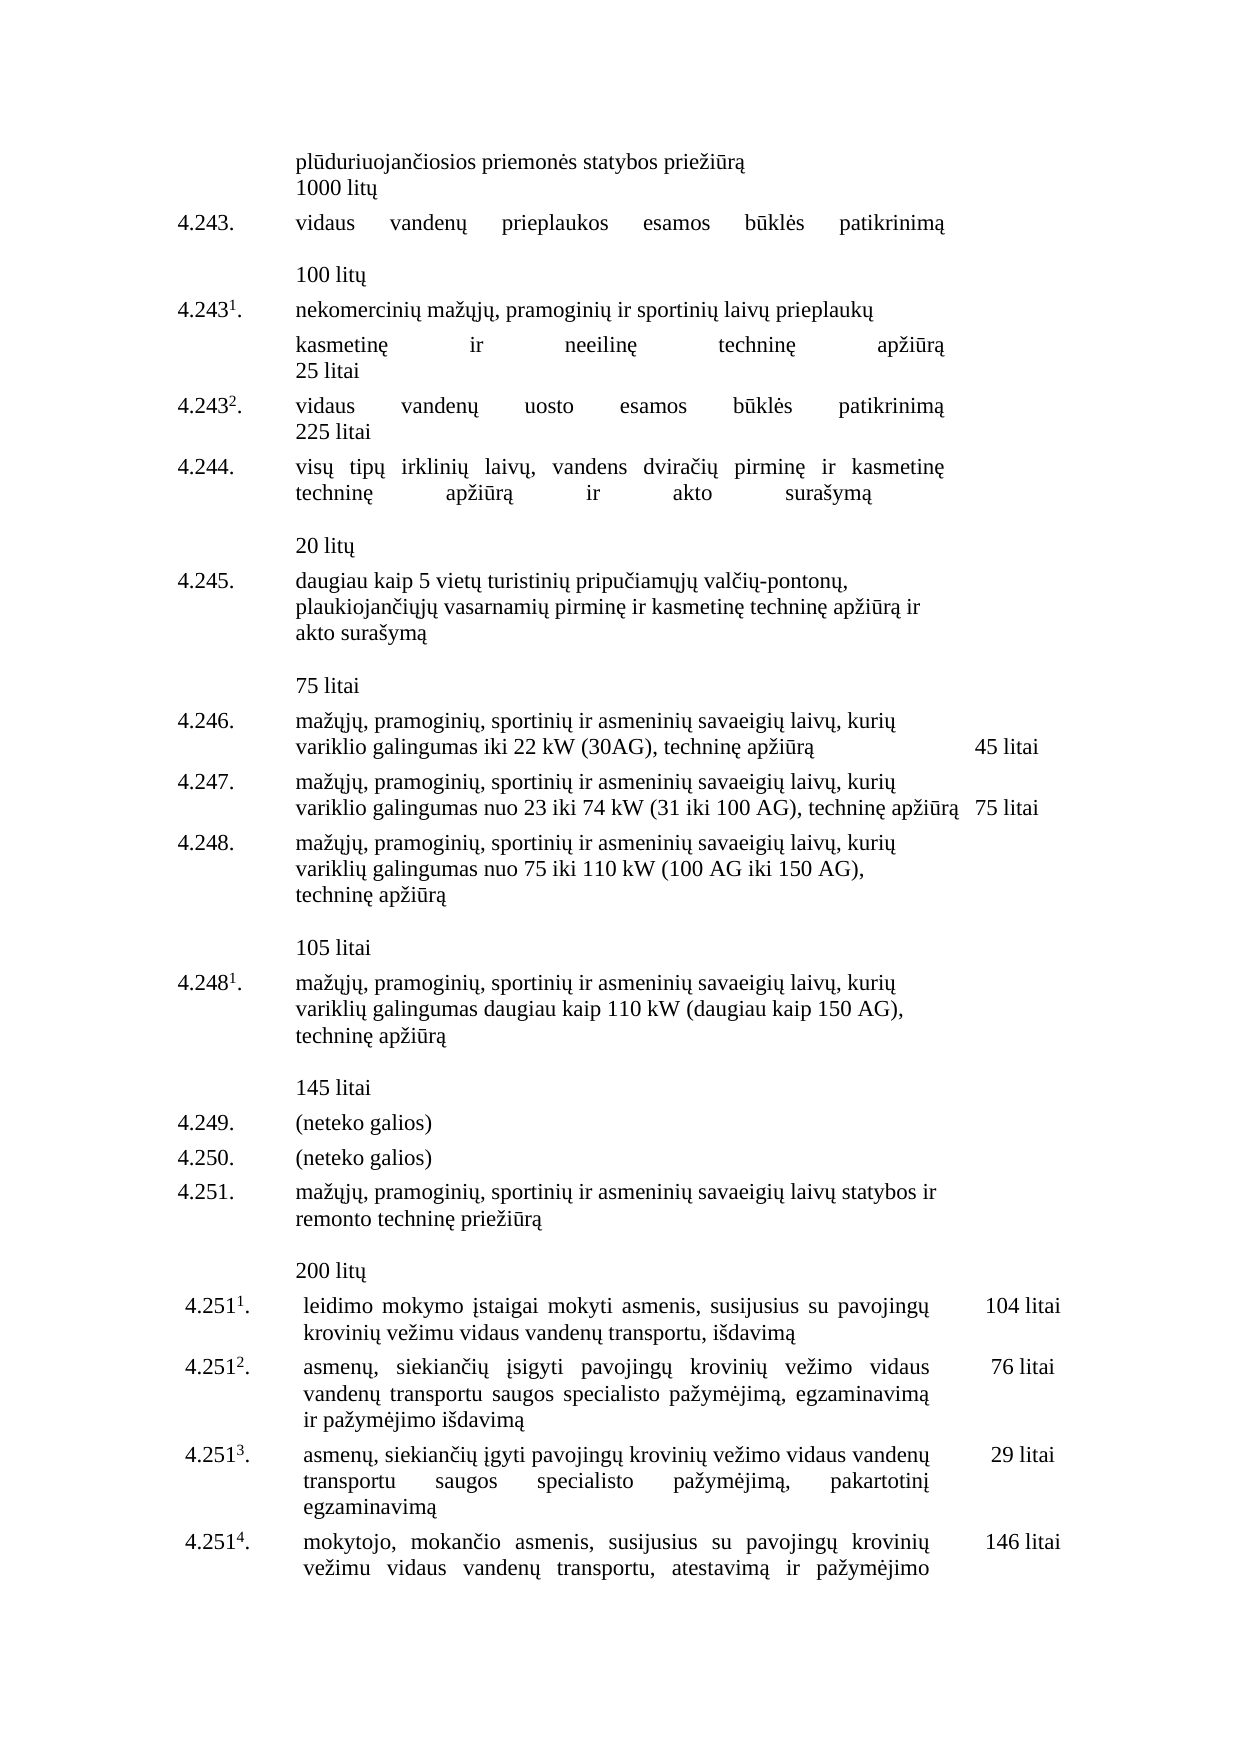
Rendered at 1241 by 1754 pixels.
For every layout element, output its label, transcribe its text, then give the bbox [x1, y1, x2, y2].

table_cell 4.2512. [174, 1353, 292, 1441]
text 4.250. (neteko galios) [177, 1144, 945, 1170]
text 4.246. mažųjų, pramoginių, sportinių ir asmeninių savaeigių laivų, kurių variklio galingumas iki 22 kW (30AG), techninę apžiūrą 45 litai [177, 707, 1122, 759]
text 4.248. mažųjų, pramoginių, sportinių ir asmeninių savaeigių laivų, kurių variklių galingumas nuo 75 iki 110 kW (100 AG iki 150 AG), techninę apžiūrą 105 litai [177, 829, 945, 961]
table_cell asmenų, siekiančių įsigyti pavojingų krovinių vežimo vidaus vandenų transportu saugos specialisto pažymėjimą, egzaminavimą ir pažymėjimo išdavimą [292, 1353, 942, 1441]
table_header 104 litai [942, 1292, 1104, 1353]
text plūduriuojančiosios priemonės statybos priežiūrą 1000 litų [176, 148, 945, 200]
table_cell 4.2513. [174, 1441, 292, 1528]
text kasmetinę ir neeilinę techninę apžiūrą 25 litai [177, 331, 945, 383]
table_header leidimo mokymo įstaigai mokyti asmenis, susijusius su pavojingų krovinių vežimu vidaus vandenų transportu, išdavimą [292, 1292, 942, 1353]
table_cell 146 litai [942, 1528, 1104, 1581]
table_cell asmenų, siekiančių įgyti pavojingų krovinių vežimo vidaus vandenų transportu saugos specialisto pažymėjimą, pakartotinį egzaminavimą [292, 1441, 942, 1528]
table_header 4.2511. [174, 1292, 292, 1353]
table_cell 4.2514. [174, 1528, 292, 1581]
table_cell 29 litai [942, 1441, 1104, 1528]
table_cell mokytojo, mokančio asmenis, susijusius su pavojingų krovinių vežimu vidaus vandenų transportu, atestavimą ir pažymėjimo [292, 1528, 942, 1581]
text 4.247. mažųjų, pramoginių, sportinių ir asmeninių savaeigių laivų, kurių variklio galingumas nuo 23 iki 74 kW (31 iki 100 AG), techninę apžiūrą 75 litai [177, 768, 1122, 821]
text 4.243. vidaus vandenų prieplaukos esamos būklės patikrinimą 100 litų [177, 209, 945, 288]
text 4.2432. vidaus vandenų uosto esamos būklės patikrinimą 225 litai [177, 392, 945, 444]
text 4.2481. mažųjų, pramoginių, sportinių ir asmeninių savaeigių laivų, kurių variklių galingumas daugiau kaip 110 kW (daugiau kaip 150 AG), techninę apžiūrą 145 litai [177, 969, 945, 1101]
text 4.251. mažųjų, pramoginių, sportinių ir asmeninių savaeigių laivų statybos ir remonto techninę priežiūrą 200 litų [177, 1178, 945, 1284]
text 4.245. daugiau kaip 5 vietų turistinių pripučiamųjų valčių-pontonų, plaukiojančiųjų vasarnamių pirminę ir kasmetinę techninę apžiūrą ir akto surašymą 75 litai [177, 567, 945, 698]
text 4.249. (neteko galios) [177, 1109, 945, 1135]
text 4.244. visų tipų irklinių laivų, vandens dviračių pirminę ir kasmetinę techninę apžiūrą ir akto surašymą 20 litų [177, 453, 945, 558]
text 4.2431. nekomercinių mažųjų, pramoginių ir sportinių laivų prieplaukų [177, 296, 945, 322]
table_cell 76 litai [942, 1353, 1104, 1441]
